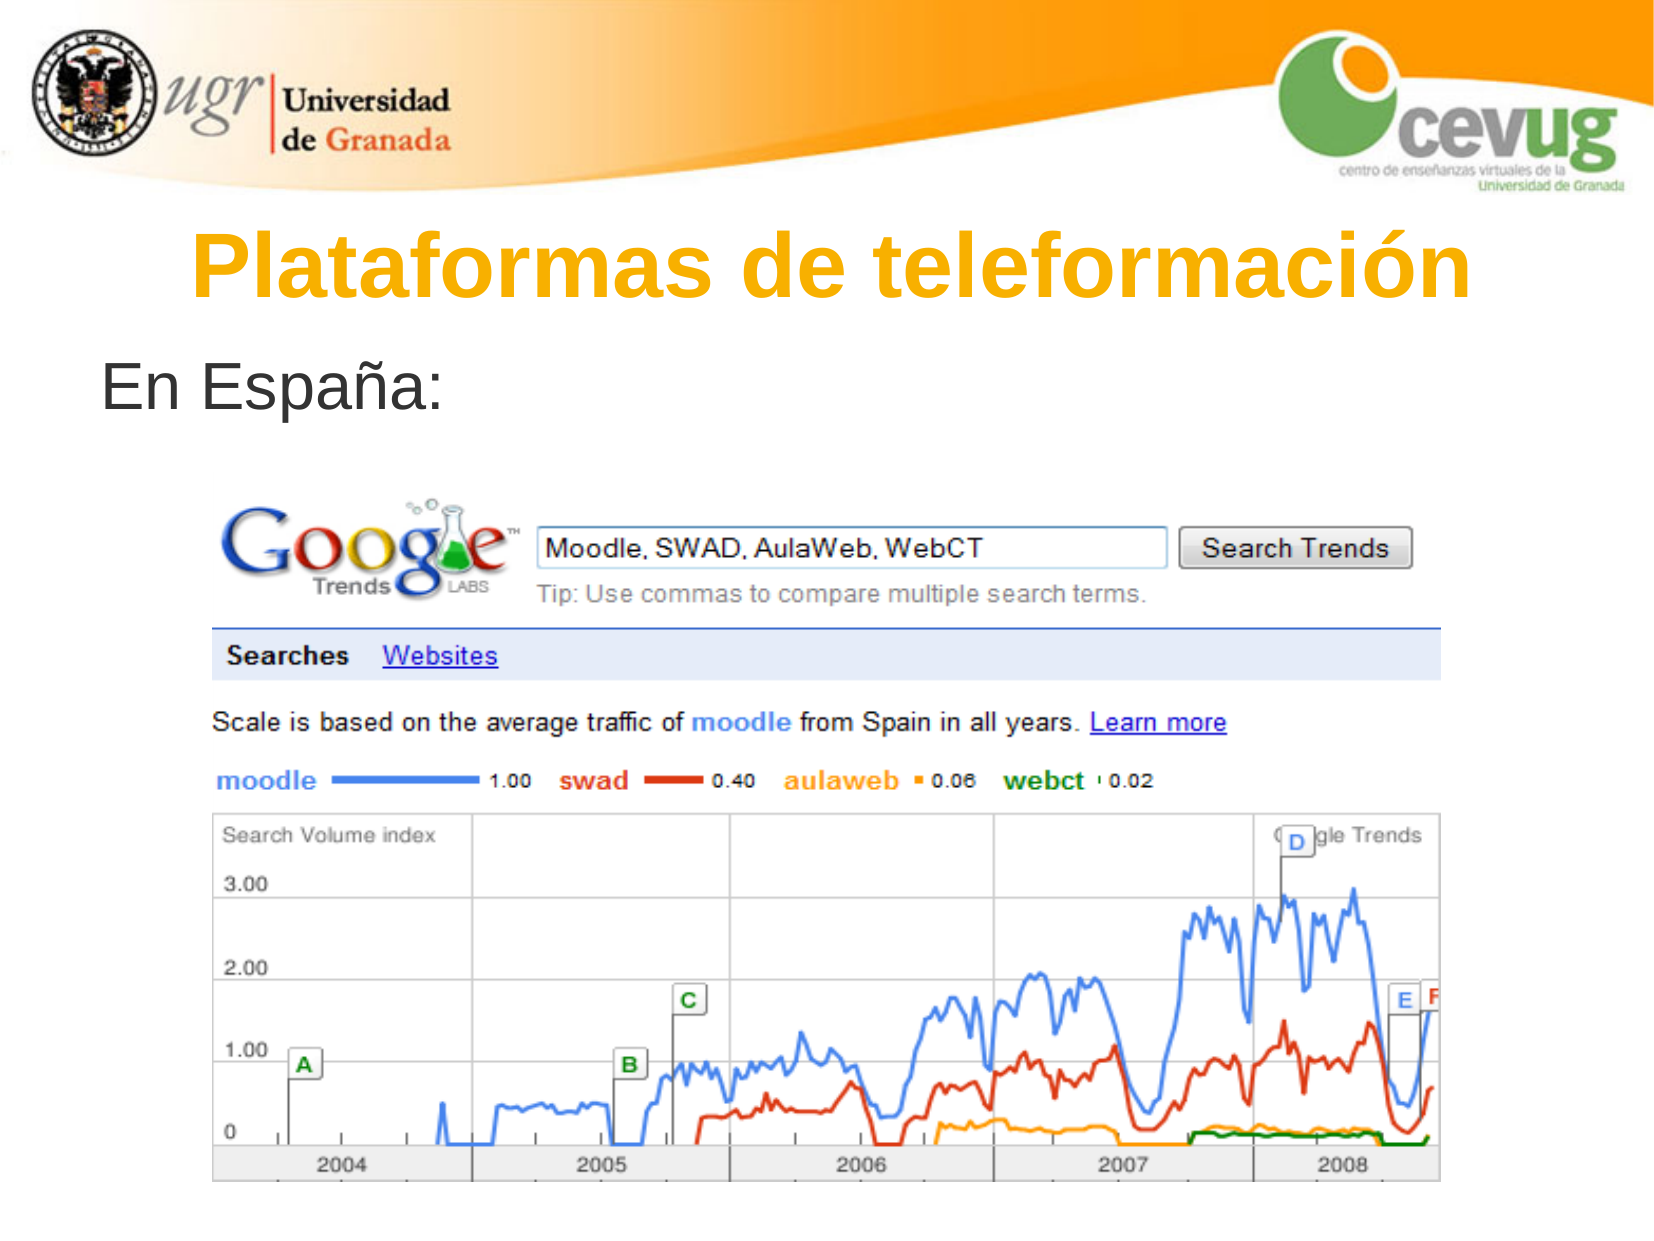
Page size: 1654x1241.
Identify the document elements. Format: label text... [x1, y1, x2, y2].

picture [212, 472, 1441, 1182]
title Plataformas de teleformación [88, 177, 1577, 355]
list En España: [82, 349, 1571, 1168]
